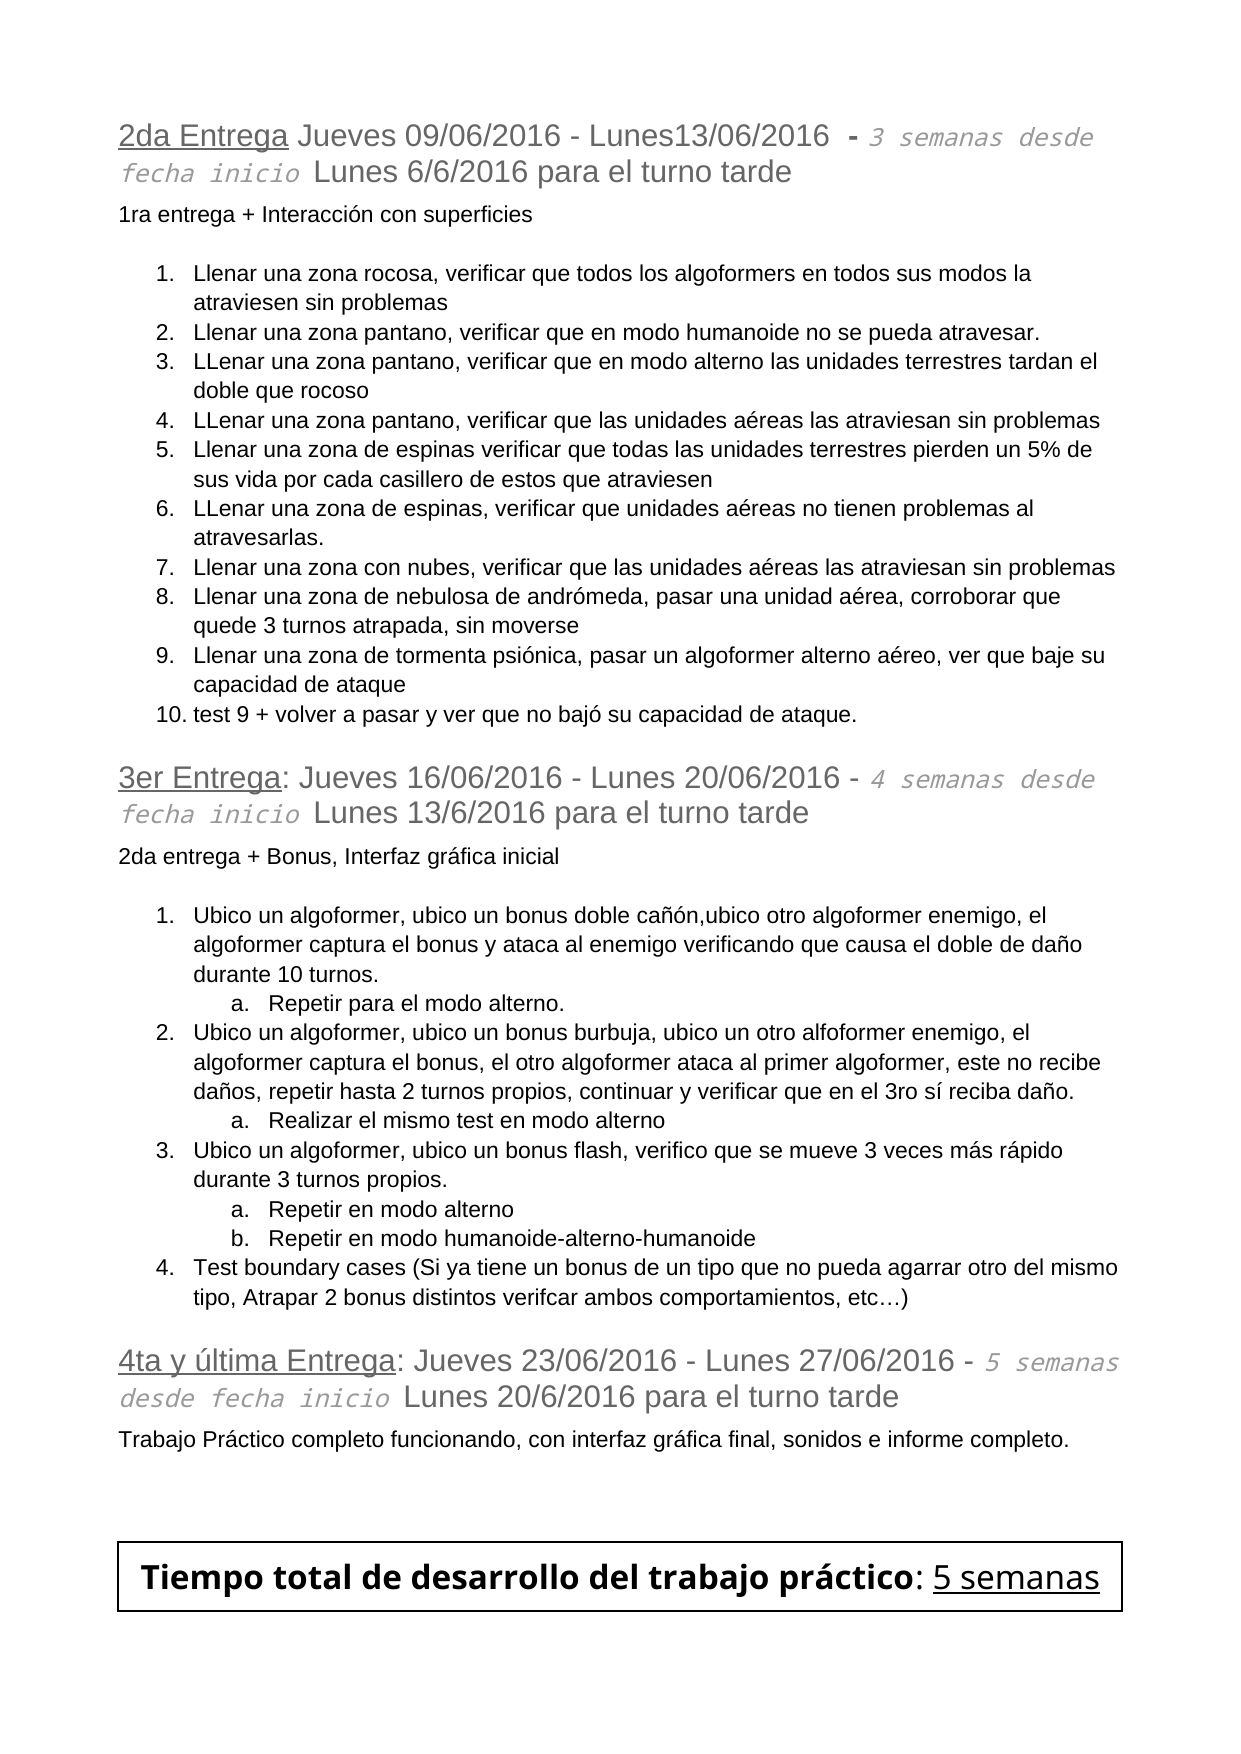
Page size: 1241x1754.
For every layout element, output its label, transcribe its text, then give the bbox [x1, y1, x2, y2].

list Ubico un algoformer, ubico un bonus burbuja, ubico un otro alfoformer enemigo, el algoformer captura el bonus, el otro algoformer ataca al primer algoformer, este no recibe daños, repetir hasta 2 turnos propios, continuar y verificar que en el 3ro sí reciba daño. [156, 1020, 1122, 1104]
list Llenar una zona de tormenta psiónica, pasar un algoformer alterno aéreo, ver que baje su capacidad de ataque [156, 642, 1122, 697]
list Llenar una zona con nubes, verificar que las unidades aéreas las atraviesan sin problemas [156, 554, 1122, 580]
list Test boundary cases (Si ya tiene un bonus de un tipo que no pueda agarrar otro del mismo tipo, Atrapar 2 bonus distintos verifcar ambos comportamientos, etc…) [156, 1255, 1122, 1310]
text 2da entrega + Bonus, Interfaz gráfica inicial [118, 844, 1122, 869]
list LLenar una zona pantano, verificar que en modo alterno las unidades terrestres tardan el doble que rocoso [156, 349, 1122, 404]
subtitle 4ta y última Entrega: Jueves 23/06/2016 - Lunes 27/06/2016 - 5 semanas desde fecha inicio Lunes 20/6/2016 para el turno tarde [118, 1343, 1122, 1414]
list Repetir para el modo alterno. [231, 991, 1122, 1016]
subtitle 3er Entrega: Jueves 16/06/2016 - Lunes 20/06/2016 - 4 semanas desde fecha inicio Lunes 13/6/2016 para el turno tarde [118, 760, 1122, 831]
list Ubico un algoformer, ubico un bonus doble cañón,ubico otro algoformer enemigo, el algoformer captura el bonus y ataca al enemigo verificando que causa el doble de daño durante 10 turnos. [156, 902, 1122, 987]
list LLenar una zona de espinas, verificar que unidades aéreas no tienen problemas al atravesarlas. [156, 496, 1122, 551]
subtitle 2da Entrega Jueves 09/06/2016 - Lunes13/06/2016 - 3 semanas desde fecha inicio Lunes 6/6/2016 para el turno tarde [118, 118, 1122, 189]
list Repetir en modo humanoide-alterno-humanoide [231, 1226, 1122, 1251]
list Repetir en modo alterno [231, 1196, 1122, 1222]
list Llenar una zona de espinas verificar que todas las unidades terrestres pierden un 5% de sus vida por cada casillero de estos que atraviesen [156, 437, 1122, 492]
table_header Tiempo total de desarrollo del trabajo práctico: 5 semanas [119, 1543, 1121, 1609]
list Llenar una zona de nebulosa de andrómeda, pasar una unidad aérea, corroborar que quede 3 turnos atrapada, sin moverse [156, 584, 1122, 639]
list Ubico un algoformer, ubico un bonus flash, verifico que se mueve 3 veces más rápido durante 3 turnos propios. [156, 1137, 1122, 1192]
list Realizar el mismo test en modo alterno [231, 1108, 1122, 1134]
list Llenar una zona pantano, verificar que en modo humanoide no se pueda atravesar. [156, 319, 1122, 345]
list LLenar una zona pantano, verificar que las unidades aéreas las atraviesan sin problemas [156, 407, 1122, 433]
text 1ra entrega + Interacción con superficies [118, 202, 1122, 227]
list Llenar una zona rocosa, verificar que todos los algoformers en todos sus modos la atraviesen sin problemas [156, 261, 1122, 316]
list test 9 + volver a pasar y ver que no bajó su capacidad de ataque. [156, 701, 1122, 727]
text Trabajo Práctico completo funcionando, con interfaz gráfica final, sonidos e informe completo. [118, 1427, 1122, 1452]
